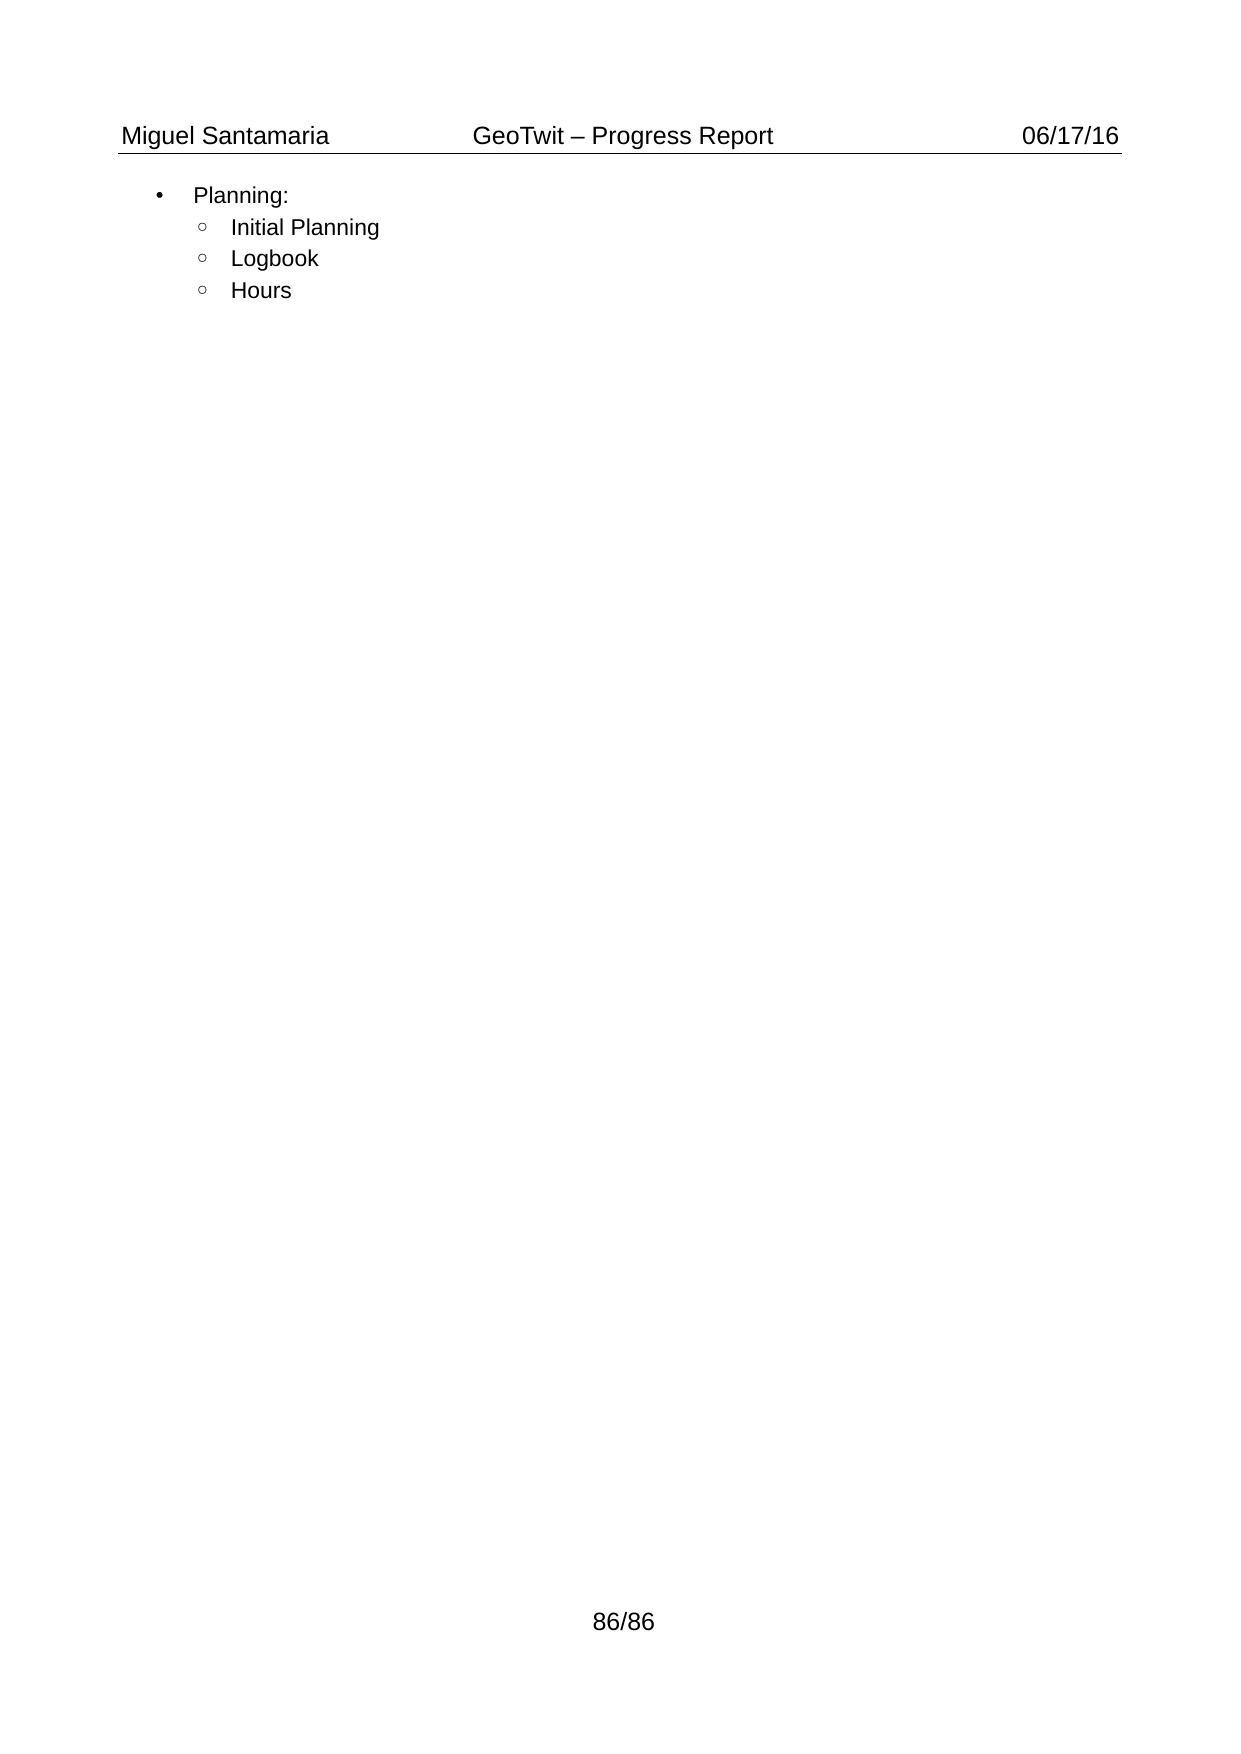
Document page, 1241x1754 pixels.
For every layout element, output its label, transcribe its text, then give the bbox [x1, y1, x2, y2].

list Hours [193, 277, 1122, 303]
list Initial Planning [193, 214, 1122, 240]
list Planning: [156, 182, 1122, 209]
list Logbook [193, 245, 1122, 272]
